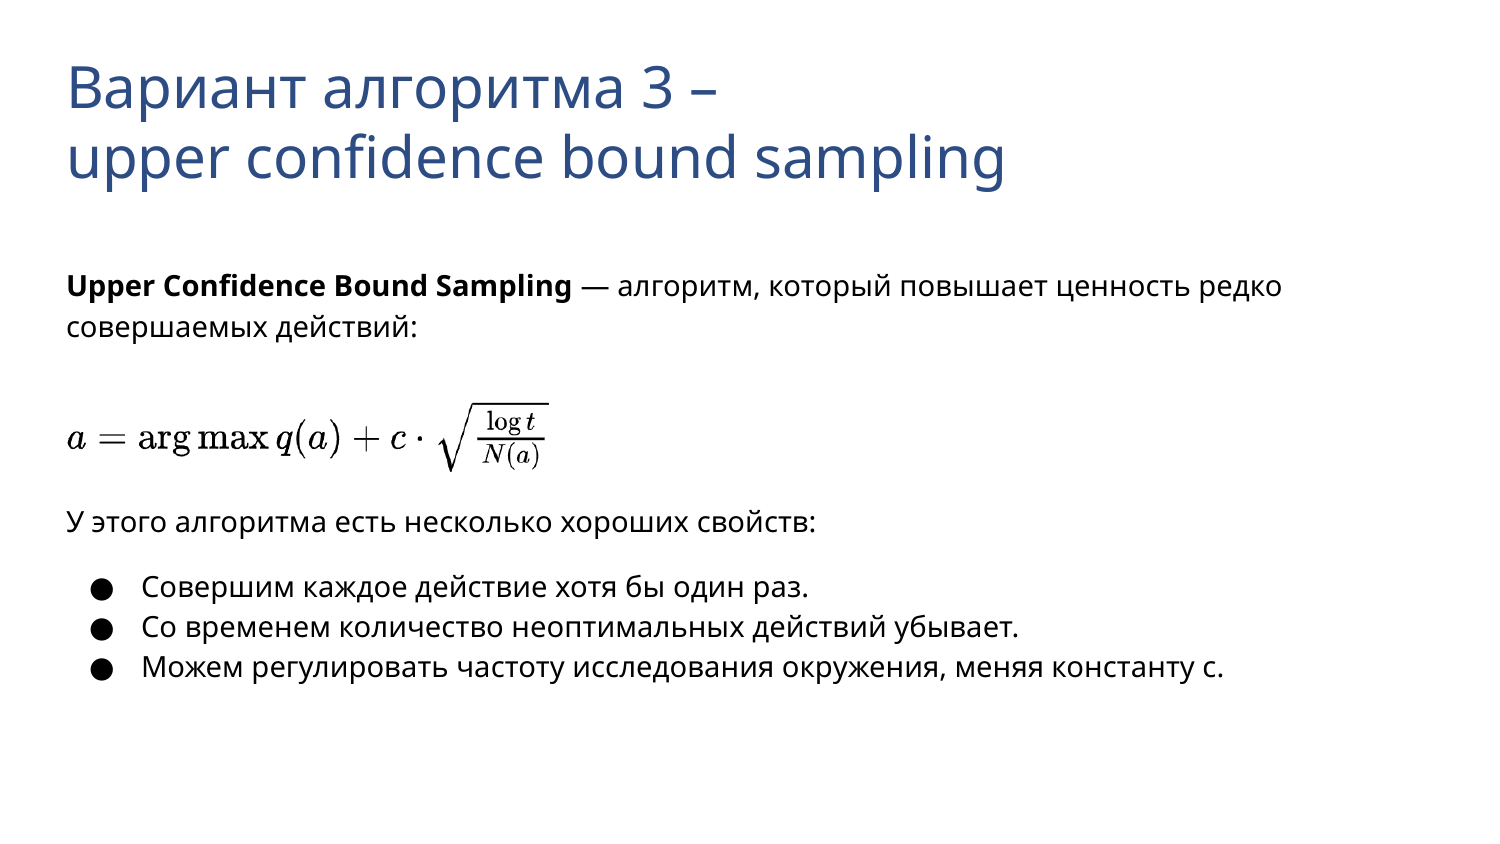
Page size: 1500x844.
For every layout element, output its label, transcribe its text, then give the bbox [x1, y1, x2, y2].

list Upper Confidence Bound Sampling — алгоритм, который повышает ценность редко совершаемых действий: У этого алгоритма есть несколько хороших свойств: Совершим каждое действие хотя бы один раз. Со временем количество неоптимальных действий убывает. Можем регулировать частоту исследования окружения, меняя константу c. [51, 247, 1449, 821]
title Вариант алгоритма 3 – upper confidence bound sampling [51, 35, 1449, 130]
picture [66, 400, 549, 472]
